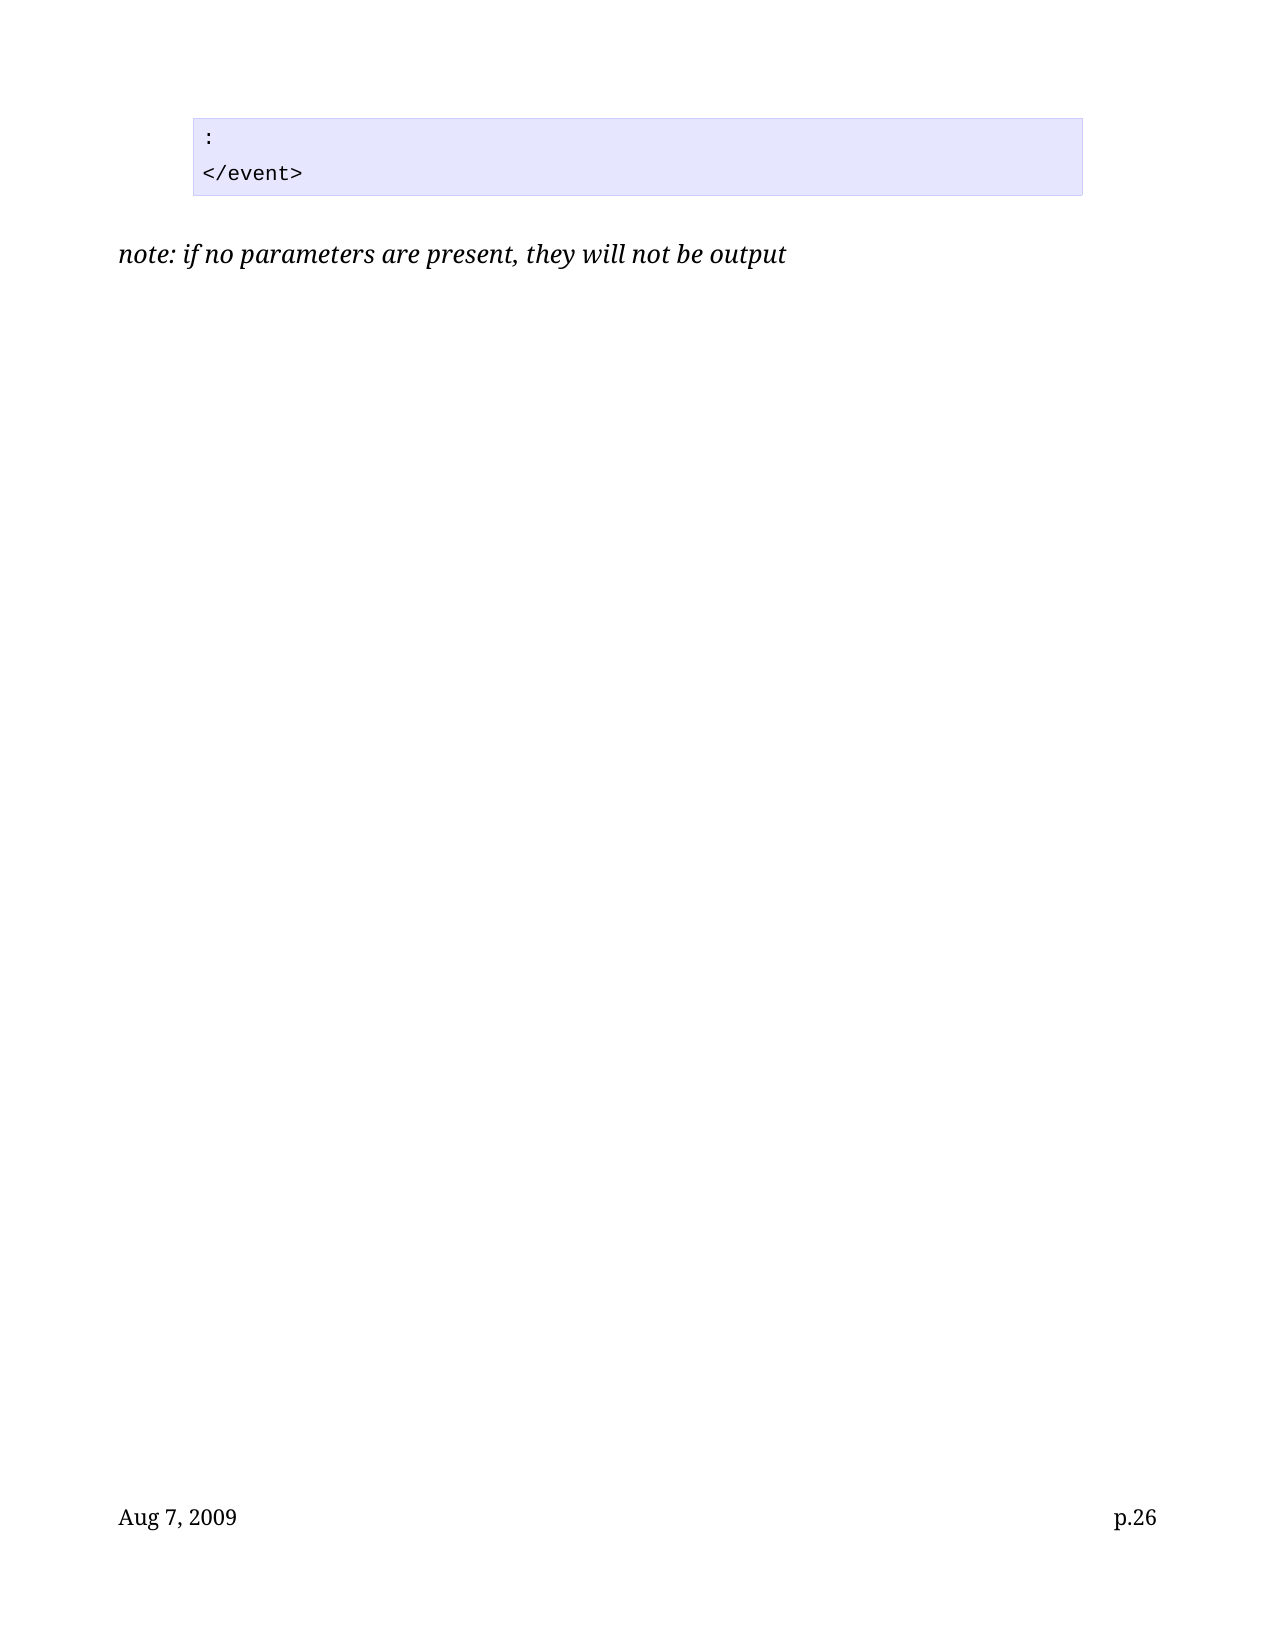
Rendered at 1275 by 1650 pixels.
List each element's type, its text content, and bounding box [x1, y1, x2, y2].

text note: if no parameters are present, they will not be output [118, 237, 1157, 271]
text </event> [194, 153, 1082, 195]
text : [194, 119, 1082, 151]
